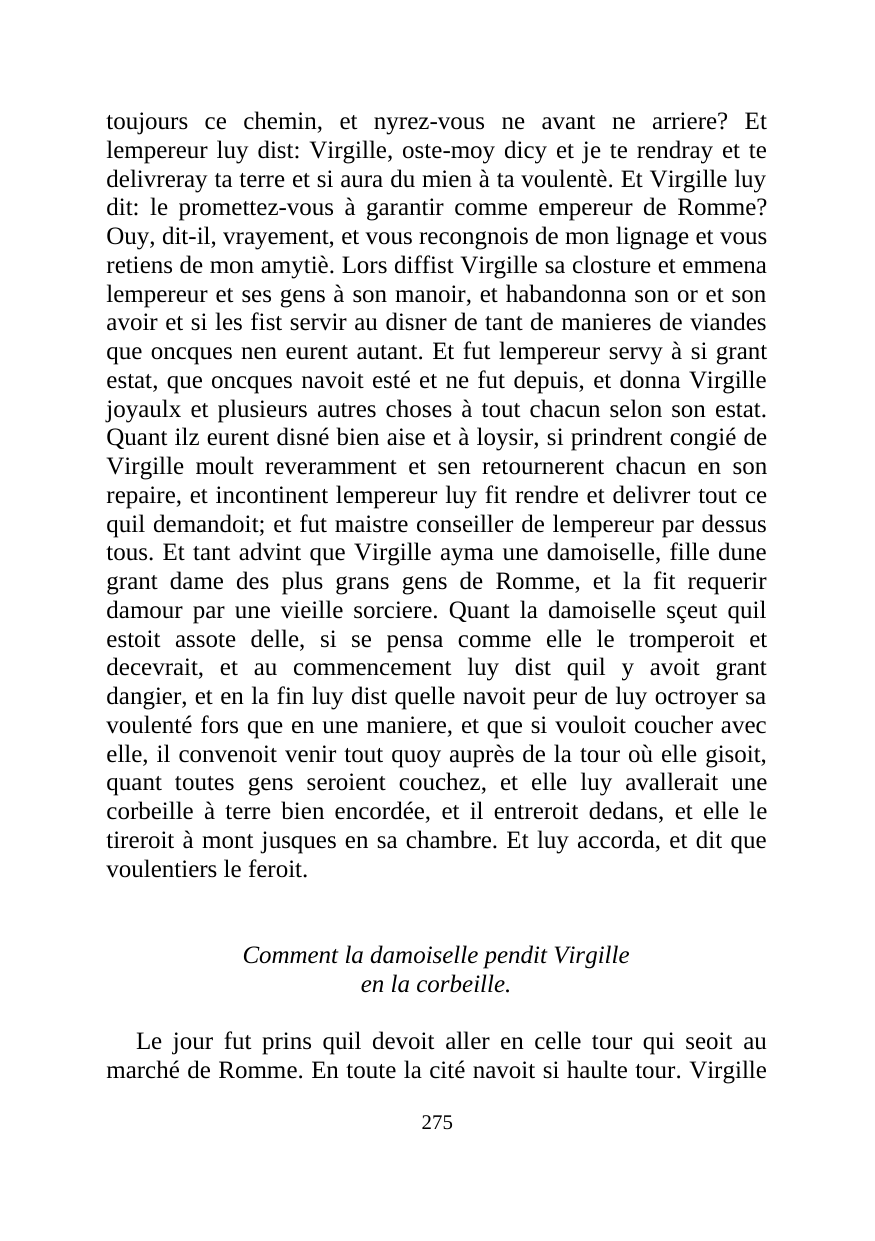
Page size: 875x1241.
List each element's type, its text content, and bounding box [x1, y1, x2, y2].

text Le jour fut prins quil devoit aller en celle tour qui seoit au marché de Romme. En toute la cité navoit si haulte tour. Virgille [106, 1026, 768, 1084]
text Comment la damoiselle pendit Virgille [106, 940, 768, 969]
text en la corbeille. [106, 969, 768, 997]
text toujours ce chemin, et nyrez-vous ne avant ne arriere? Et lempereur luy dist: Virgille, oste-moy dicy et je te rendray et te delivreray ta terre et si aura du mien à ta voulentè. Et Virgille luy dit: le promettez-vous à garantir comme empereur de Romme? Ouy, dit-il, vrayement, et vous recongnois de mon lignage et vous retiens de mon amytiè. Lors diffist Virgille sa closture et emmena lempereur et ses gens à son manoir, et habandonna son or et son avoir et si les fist servir au disner de tant de manieres de viandes que oncques nen eurent autant. Et fut lempereur servy à si grant estat, que oncques navoit esté et ne fut depuis, et donna Virgille joyaulx et plusieurs autres choses à tout chacun selon son estat. Quant ilz eurent disné bien aise et à loysir, si prindrent congié de Virgille moult reveramment et sen retournerent chacun en son repaire, et incontinent lempereur luy fit rendre et delivrer tout ce quil demandoit; et fut maistre conseiller de lempereur par dessus tous. Et tant advint que Virgille ayma une damoiselle, fille dune grant dame des plus grans gens de Romme, et la fit requerir damour par une vieille sorciere. Quant la damoiselle sçeut quil estoit assote delle, si se pensa comme elle le tromperoit et decevrait, et au commencement luy dist quil y avoit grant dangier, et en la fin luy dist quelle navoit peur de luy octroyer sa voulenté fors que en une maniere, et que si vouloit coucher avec elle, il convenoit venir tout quoy auprès de la tour où elle gisoit, quant toutes gens seroient couchez, et elle luy avallerait une corbeille à terre bien encordée, et il entreroit dedans, et elle le tireroit à mont jusques en sa chambre. Et luy accorda, et dit que voulentiers le feroit. [106, 106, 768, 882]
